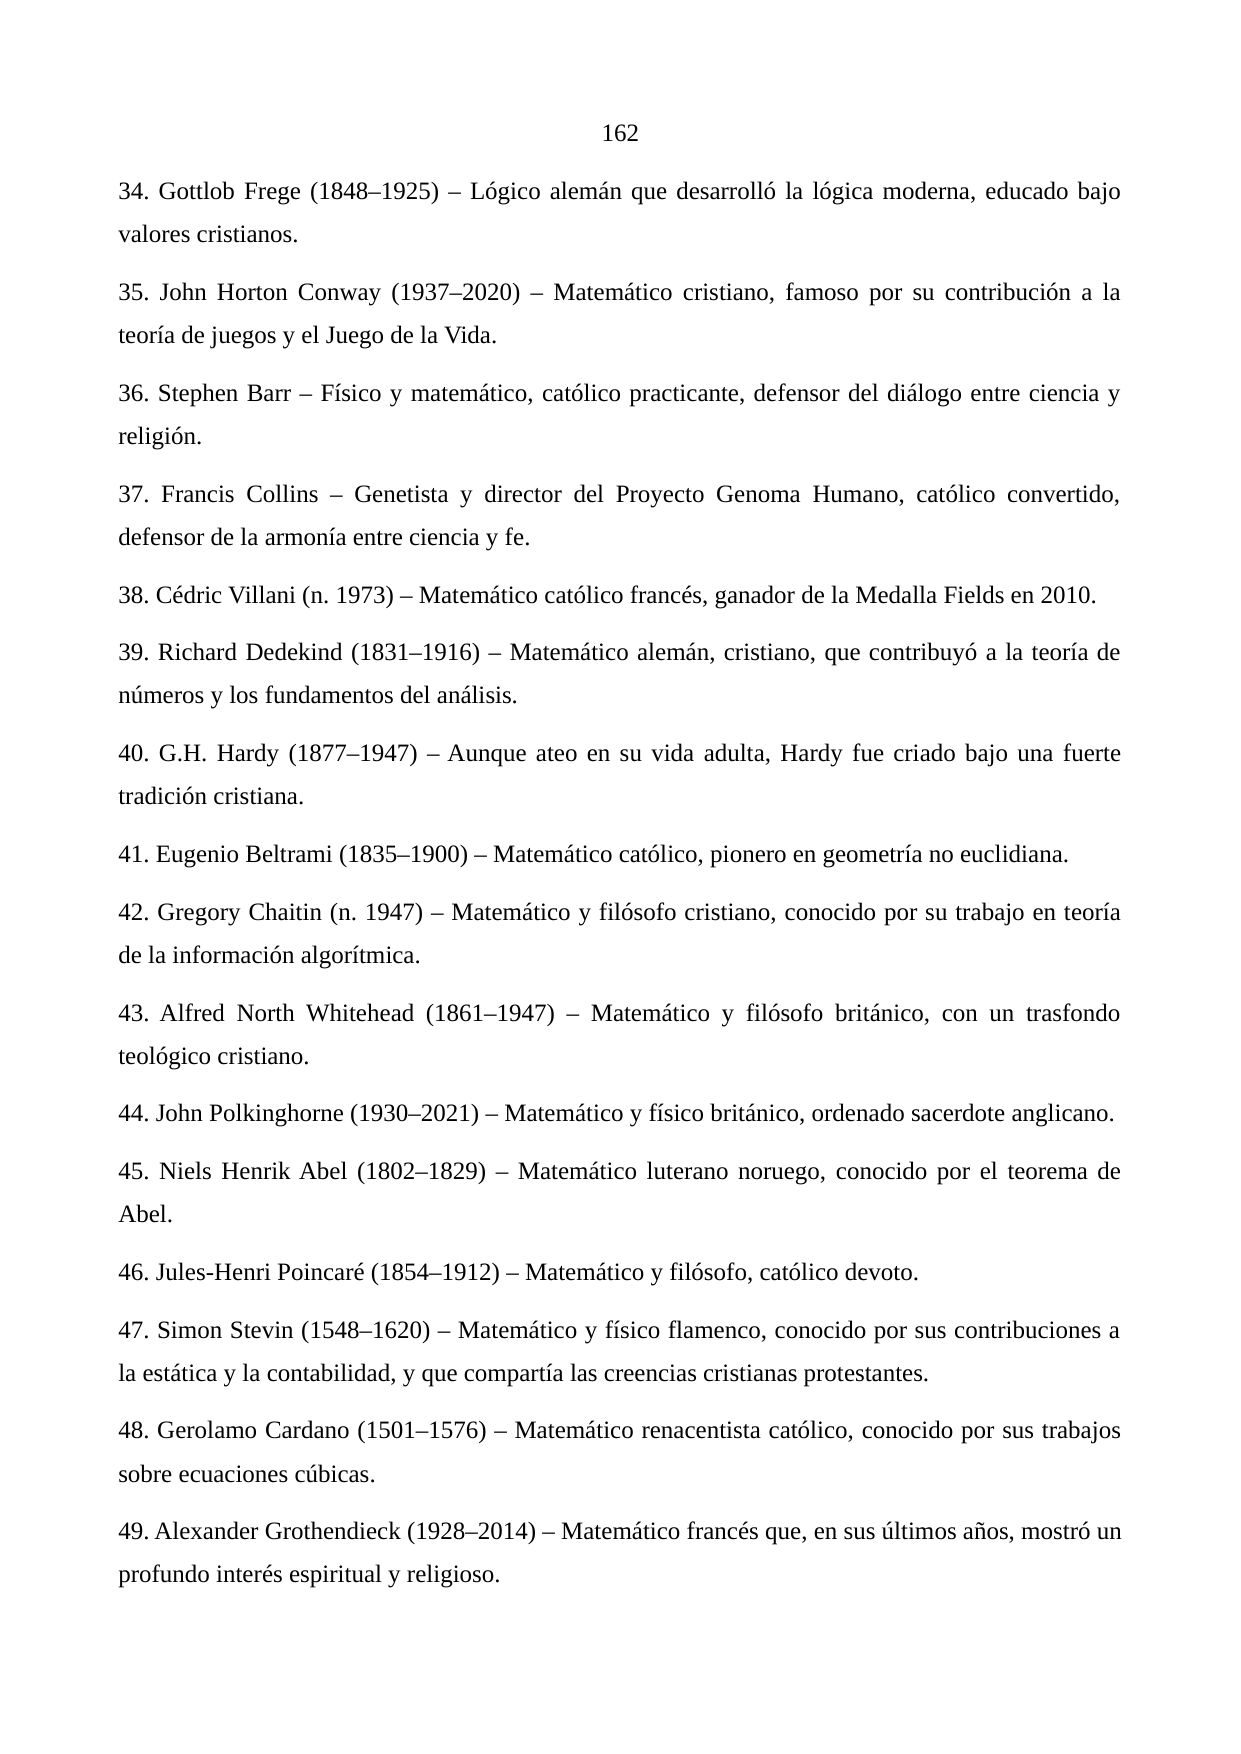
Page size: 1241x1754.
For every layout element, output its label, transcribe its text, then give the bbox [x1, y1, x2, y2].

text 49. Alexander Grothendieck (1928–2014) – Matemático francés que, en sus últimos años, mostró un profundo interés espiritual y religioso. [118, 1516, 1122, 1588]
text 37. Francis Collins – Genetista y director del Proyecto Genoma Humano, católico convertido, defensor de la armonía entre ciencia y fe. [118, 479, 1122, 551]
text 38. Cédric Villani (n. 1973) – Matemático católico francés, ganador de la Medalla Fields en 2010. [118, 580, 1122, 608]
text 35. John Horton Conway (1937–2020) – Matemático cristiano, famoso por su contribución a la teoría de juegos y el Juego de la Vida. [118, 277, 1122, 349]
text 42. Gregory Chaitin (n. 1947) – Matemático y filósofo cristiano, conocido por su trabajo en teoría de la información algorítmica. [118, 897, 1122, 969]
text 48. Gerolamo Cardano (1501–1576) – Matemático renacentista católico, conocido por sus trabajos sobre ecuaciones cúbicas. [118, 1416, 1122, 1487]
text 40. G.H. Hardy (1877–1947) – Aunque ateo en su vida adulta, Hardy fue criado bajo una fuerte tradición cristiana. [118, 738, 1122, 810]
text 44. John Polkinghorne (1930–2021) – Matemático y físico británico, ordenado sacerdote anglicano. [118, 1098, 1122, 1127]
text 36. Stephen Barr – Físico y matemático, católico practicante, defensor del diálogo entre ciencia y religión. [118, 378, 1122, 450]
text 43. Alfred North Whitehead (1861–1947) – Matemático y filósofo británico, con un trasfondo teológico cristiano. [118, 998, 1122, 1069]
text 41. Eugenio Beltrami (1835–1900) – Matemático católico, pionero en geometría no euclidiana. [118, 839, 1122, 868]
text 47. Simon Stevin (1548–1620) – Matemático y físico flamenco, conocido por sus contribuciones a la estática y la contabilidad, y que compartía las creencias cristianas protestantes. [118, 1315, 1122, 1387]
text 39. Richard Dedekind (1831–1916) – Matemático alemán, cristiano, que contribuyó a la teoría de números y los fundamentos del análisis. [118, 637, 1122, 709]
text 34. Gottlob Frege (1848–1925) – Lógico alemán que desarrolló la lógica moderna, educado bajo valores cristianos. [118, 176, 1122, 248]
text 45. Niels Henrik Abel (1802–1829) – Matemático luterano noruego, conocido por el teorema de Abel. [118, 1156, 1122, 1228]
text 46. Jules-Henri Poincaré (1854–1912) – Matemático y filósofo, católico devoto. [118, 1257, 1122, 1286]
